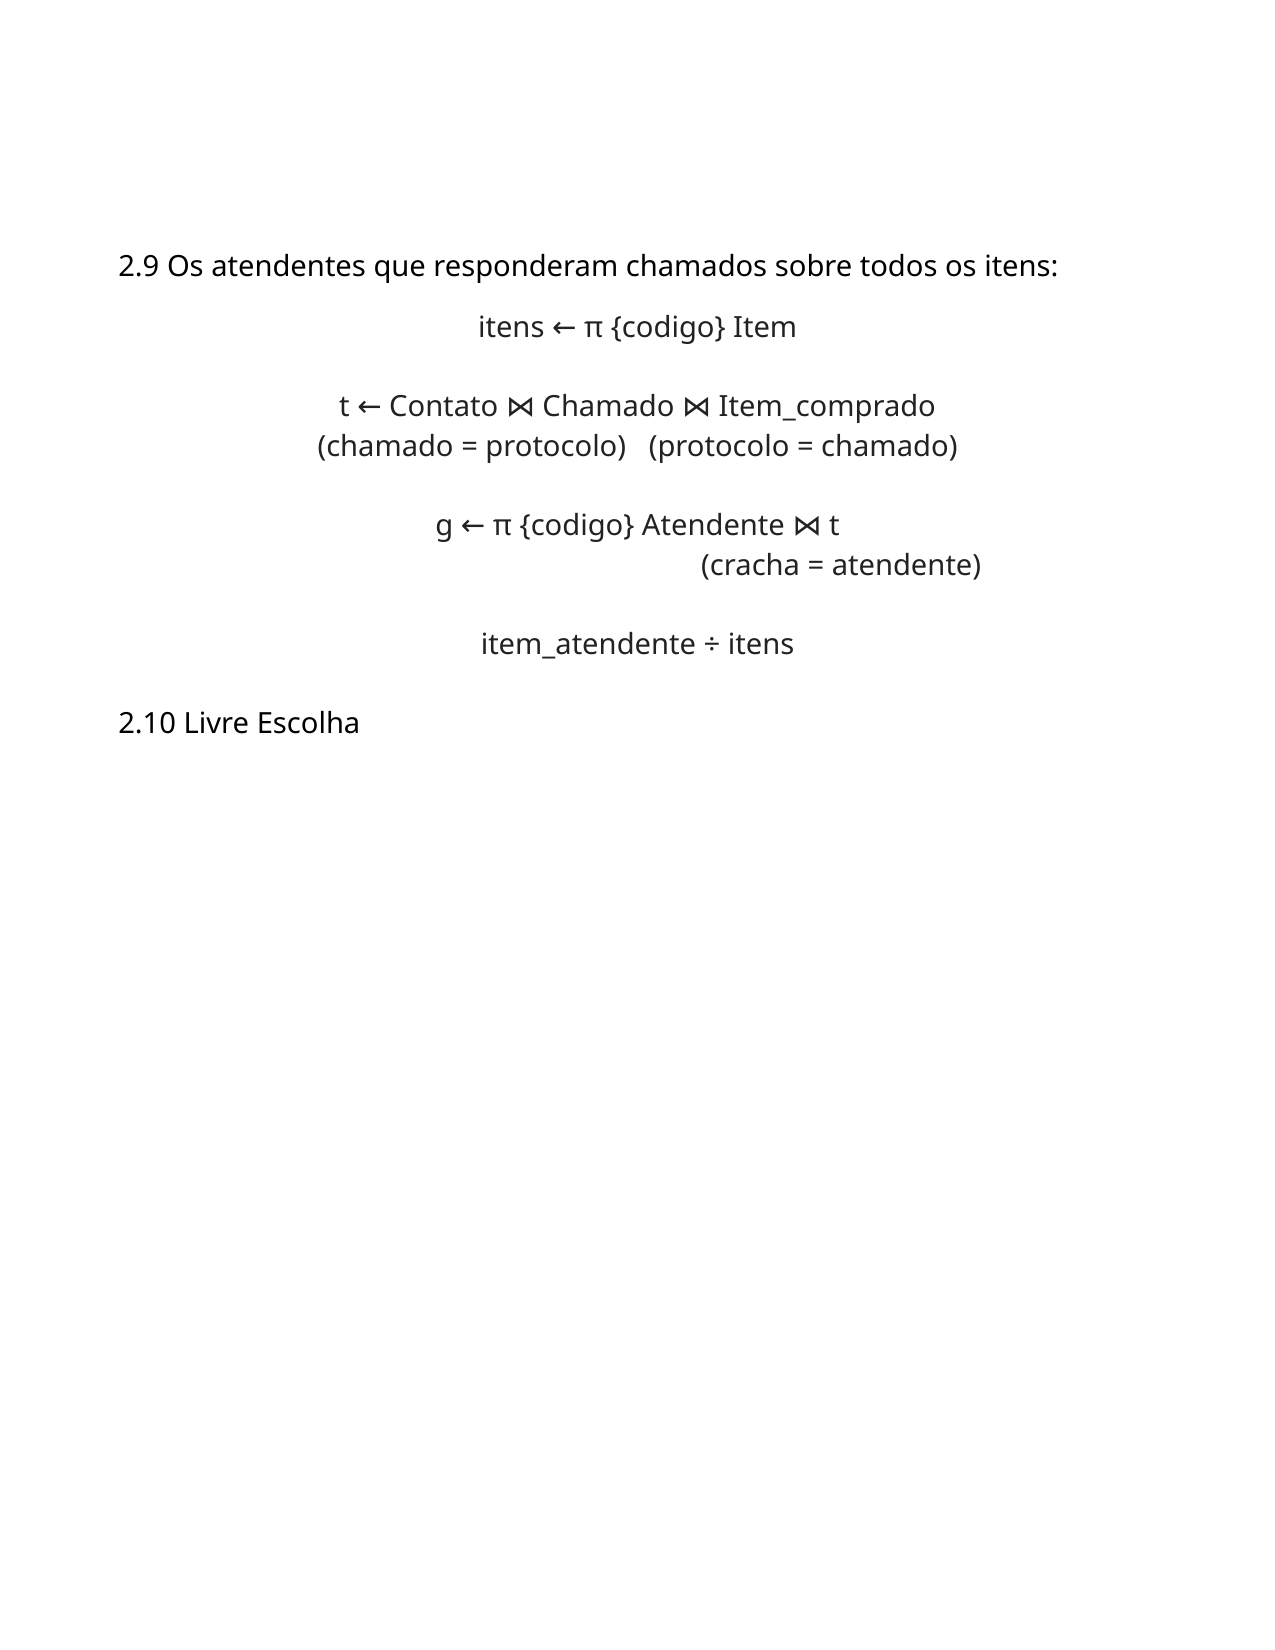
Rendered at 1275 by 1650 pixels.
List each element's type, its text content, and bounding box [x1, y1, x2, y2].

text 2.10 Livre Escolha [118, 703, 1157, 742]
text itens ← π {codigo} Item [118, 306, 1157, 346]
text t ← Contato ⋈ Chamado ⋈ Item_comprado [118, 385, 1157, 425]
text (chamado = protocolo) (protocolo = chamado) [118, 425, 1157, 464]
text g ← π {codigo} Atendente ⋈ t [118, 504, 1157, 544]
text (cracha = atendente) [118, 544, 1157, 584]
text 2.9 Os atendentes que responderam chamados sobre todos os itens: [118, 246, 1157, 285]
text item_atendente ÷ itens [118, 623, 1157, 663]
